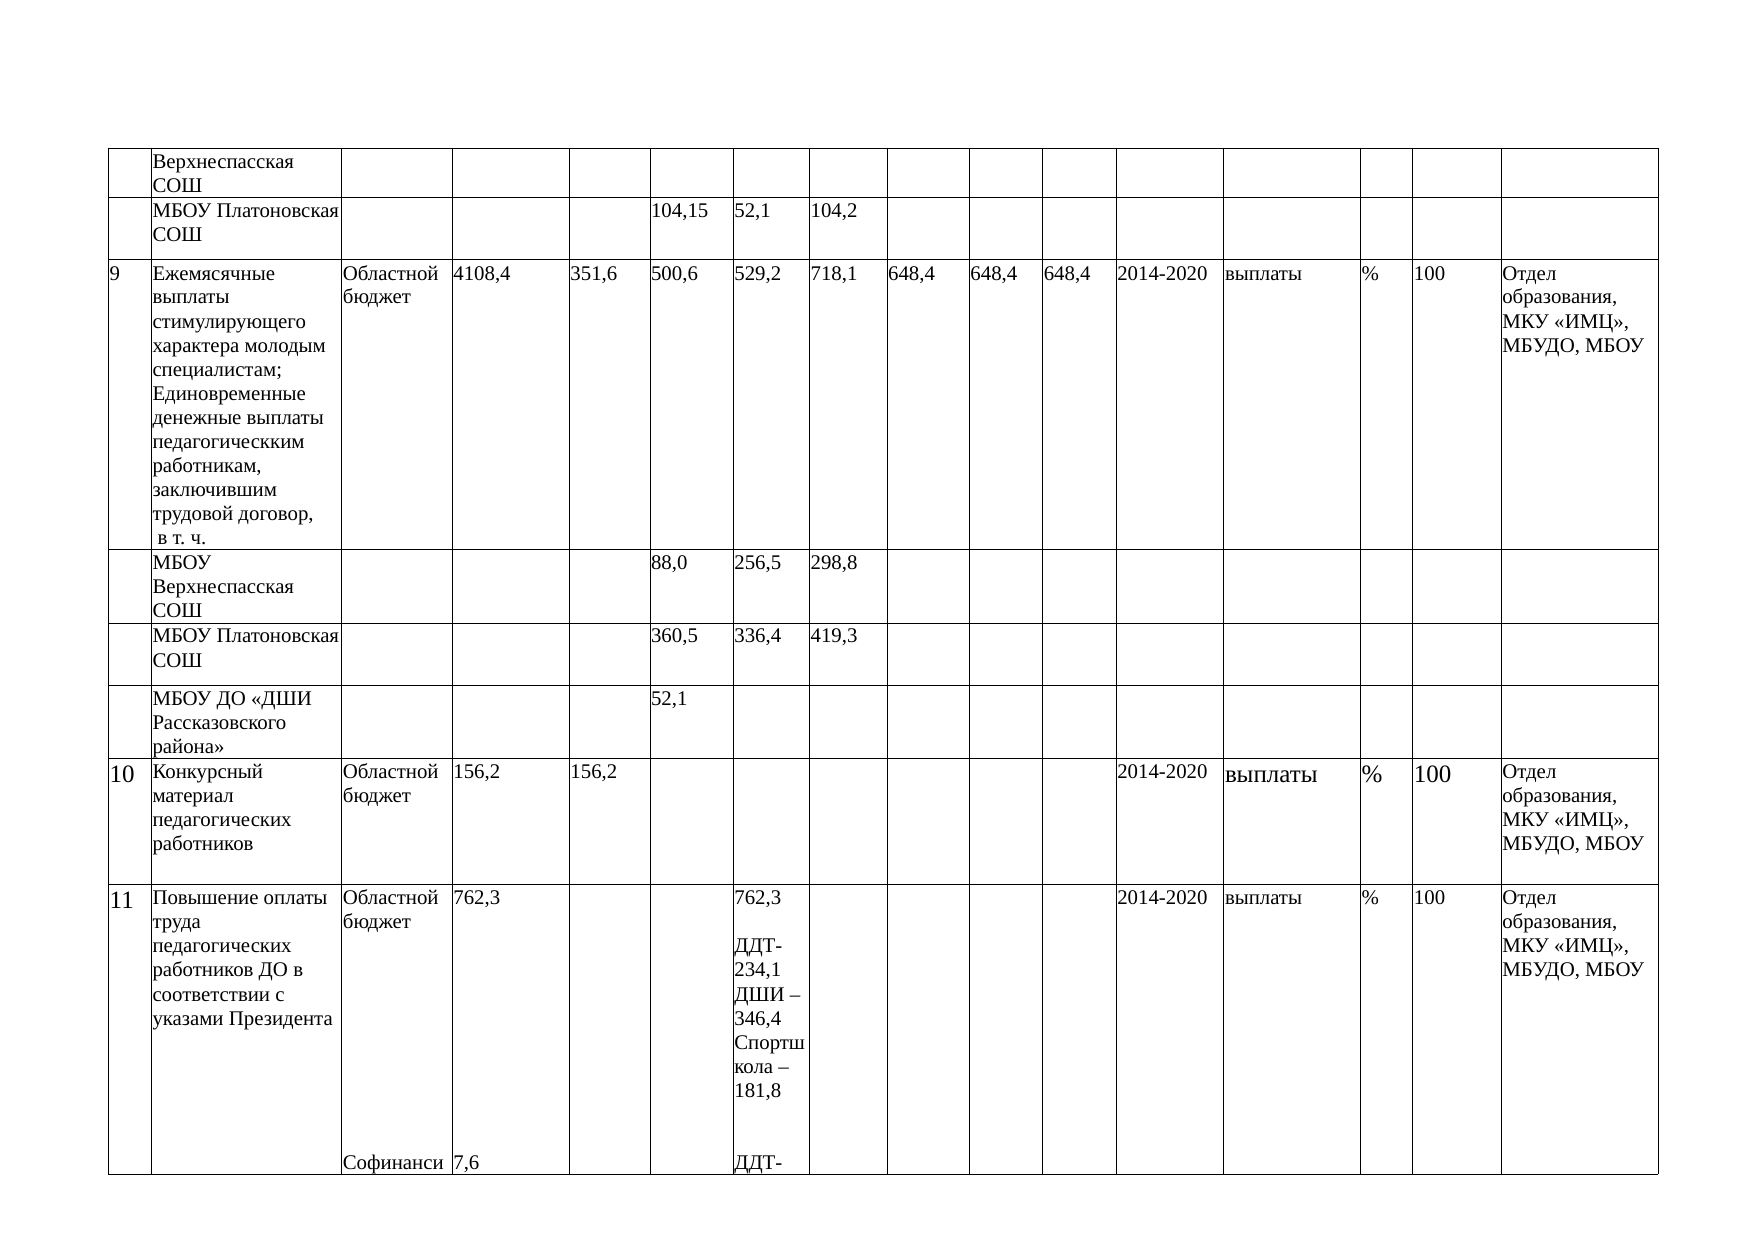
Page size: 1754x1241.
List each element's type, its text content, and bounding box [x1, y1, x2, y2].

table_cell [888, 198, 969, 259]
table_cell 100 [1413, 260, 1501, 549]
table_cell Ежемясячные выплаты стимулирующего характера молодым специалистам; Единовременные денежные выплаты педагогическким работникам, заключившим трудовой договор, в т. ч. [152, 260, 341, 549]
table_cell Областной бюджет [342, 759, 452, 884]
table_cell [1043, 686, 1116, 758]
table_cell [1659, 259, 1754, 549]
table_cell 156,2 [453, 759, 569, 884]
table_cell [734, 759, 809, 884]
table_cell [1659, 148, 1754, 197]
table_cell [1043, 759, 1116, 884]
table_cell % [1361, 260, 1412, 549]
table_cell [1659, 758, 1754, 884]
table_cell 104,15 [651, 198, 733, 259]
table_cell Отдел образования, МКУ «ИМЦ», МБУДО, МБОУ [1502, 759, 1658, 884]
table_cell [1502, 149, 1658, 197]
table_cell 419,3 [810, 624, 887, 685]
table_cell 648,4 [1043, 260, 1116, 549]
table_cell [87, 259, 108, 549]
table_cell [109, 149, 151, 197]
table_cell МБОУ ДО «ДШИ Рассказовского района» [152, 686, 341, 758]
table_cell [1413, 149, 1501, 197]
table_cell [1502, 624, 1658, 685]
table_cell [970, 686, 1042, 758]
table_cell [109, 198, 151, 259]
table_cell [109, 686, 151, 758]
table_cell [1043, 149, 1116, 197]
table_cell 4108,4 [453, 260, 569, 549]
table_cell 360,5 [651, 624, 733, 685]
table_cell [1043, 550, 1116, 622]
table_cell [453, 686, 569, 758]
table_cell МБОУ Платоновская СОШ [152, 624, 341, 685]
table_cell 351,6 [570, 260, 650, 549]
table_cell [75, 685, 87, 758]
table_cell [1043, 198, 1116, 259]
table_cell [970, 149, 1042, 197]
table_cell [1361, 149, 1412, 197]
table_cell [87, 197, 108, 259]
table_cell [1224, 624, 1360, 685]
table_cell [1659, 884, 1754, 1174]
table_cell МБОУ Верхнеспасская СОШ [152, 550, 341, 622]
table_cell 52,1 [734, 198, 809, 259]
table_cell [810, 149, 887, 197]
table_cell [1361, 198, 1412, 259]
table_cell 648,4 [888, 260, 969, 549]
table_cell [75, 884, 87, 1174]
table_cell [888, 149, 969, 197]
table_cell [453, 149, 569, 197]
table_cell [87, 758, 108, 884]
table_cell [1659, 549, 1754, 622]
table_cell [1659, 197, 1754, 259]
table_cell [888, 759, 969, 884]
table_cell [734, 149, 809, 197]
table_cell [970, 550, 1042, 622]
table_cell 256,5 [734, 550, 809, 622]
table_cell [453, 550, 569, 622]
table_cell [1413, 624, 1501, 685]
table_cell [1117, 624, 1223, 685]
table_cell [1117, 149, 1223, 197]
table_cell [87, 148, 108, 197]
table_cell [970, 885, 1042, 1174]
table_cell [1413, 550, 1501, 622]
table_cell [87, 685, 108, 758]
table_cell [810, 885, 887, 1174]
table_cell [75, 758, 87, 884]
table_cell % [1361, 759, 1412, 884]
table_cell [1224, 686, 1360, 758]
table_cell [888, 686, 969, 758]
table_cell [87, 623, 108, 685]
table_cell [970, 624, 1042, 685]
table_cell [651, 149, 733, 197]
table_cell [342, 624, 452, 685]
table_cell МБОУ Платоновская СОШ [152, 198, 341, 259]
table_cell [570, 624, 650, 685]
table_cell [75, 148, 87, 197]
table_cell [1502, 198, 1658, 259]
table_cell [570, 149, 650, 197]
table_cell [342, 198, 452, 259]
table_cell [75, 197, 87, 259]
table_cell 52,1 [651, 686, 733, 758]
table_cell [1361, 550, 1412, 622]
table_cell [87, 884, 108, 1174]
table_cell 104,2 [810, 198, 887, 259]
table_cell 2014-2020 [1117, 260, 1223, 549]
table_cell [1043, 885, 1116, 1174]
table_cell 718,1 [810, 260, 887, 549]
table_cell [1117, 686, 1223, 758]
table_cell [453, 198, 569, 259]
table_cell 100 [1413, 885, 1501, 1174]
table_cell 100 [1413, 759, 1501, 884]
table_cell Верхнеспасская СОШ [152, 149, 341, 197]
table_cell Областной бюджет [342, 260, 452, 549]
table_cell [1659, 685, 1754, 758]
table_cell [75, 623, 87, 685]
table_cell [1413, 686, 1501, 758]
table_cell [1659, 623, 1754, 685]
table_cell 10 [109, 759, 151, 884]
table_cell 11 [109, 885, 151, 1174]
table_cell [970, 759, 1042, 884]
table_cell [734, 686, 809, 758]
table_cell Повышение оплаты труда педагогических работников ДО в соответствии с указами Президента [152, 885, 341, 1174]
table_cell 529,2 [734, 260, 809, 549]
table_cell [1224, 149, 1360, 197]
table_cell [75, 549, 87, 622]
table_cell [342, 550, 452, 622]
table_cell [1502, 550, 1658, 622]
table_cell [888, 624, 969, 685]
table_cell 648,4 [970, 260, 1042, 549]
table_cell Областной бюджет Софинанси [342, 885, 452, 1174]
table_cell 88,0 [651, 550, 733, 622]
table_cell [1043, 624, 1116, 685]
table_cell [1224, 550, 1360, 622]
table_cell % [1361, 885, 1412, 1174]
table_cell [1502, 686, 1658, 758]
table_cell 9 [109, 260, 151, 549]
table_cell выплаты [1224, 759, 1360, 884]
table_cell [651, 885, 733, 1174]
table_cell Отдел образования, МКУ «ИМЦ», МБУДО, МБОУ [1502, 260, 1658, 549]
table_cell [1361, 686, 1412, 758]
table_cell [570, 550, 650, 622]
table_cell выплаты [1224, 885, 1360, 1174]
table_cell [810, 759, 887, 884]
table_cell 156,2 [570, 759, 650, 884]
table_cell [1361, 624, 1412, 685]
table_cell 2014-2020 [1117, 885, 1223, 1174]
table_cell [570, 885, 650, 1174]
table_cell Конкурсный материал педагогических работников [152, 759, 341, 884]
table_cell [342, 686, 452, 758]
table_cell [342, 149, 452, 197]
table_cell 2014-2020 [1117, 759, 1223, 884]
table_cell 336,4 [734, 624, 809, 685]
table_cell 762,3 ДДТ-234,1 ДШИ – 346,4 Спортшкола – 181,8 ДДТ- [734, 885, 809, 1174]
table_cell [109, 624, 151, 685]
table_cell [453, 624, 569, 685]
table_cell [970, 198, 1042, 259]
table_cell [888, 550, 969, 622]
table_cell [888, 885, 969, 1174]
table_cell [1413, 198, 1501, 259]
table_cell [1117, 198, 1223, 259]
table_cell [651, 759, 733, 884]
table_cell 298,8 [810, 550, 887, 622]
table_cell 500,6 [651, 260, 733, 549]
table_cell [570, 198, 650, 259]
table_cell [109, 550, 151, 622]
table_cell [1224, 198, 1360, 259]
table_cell выплаты [1224, 260, 1360, 549]
table_cell [570, 686, 650, 758]
table_cell [810, 686, 887, 758]
table_cell Отдел образования, МКУ «ИМЦ», МБУДО, МБОУ [1502, 885, 1658, 1174]
table_cell [87, 549, 108, 622]
table_cell [75, 259, 87, 549]
table_cell 762,3 7,6 [453, 885, 569, 1174]
table_cell [1117, 550, 1223, 622]
